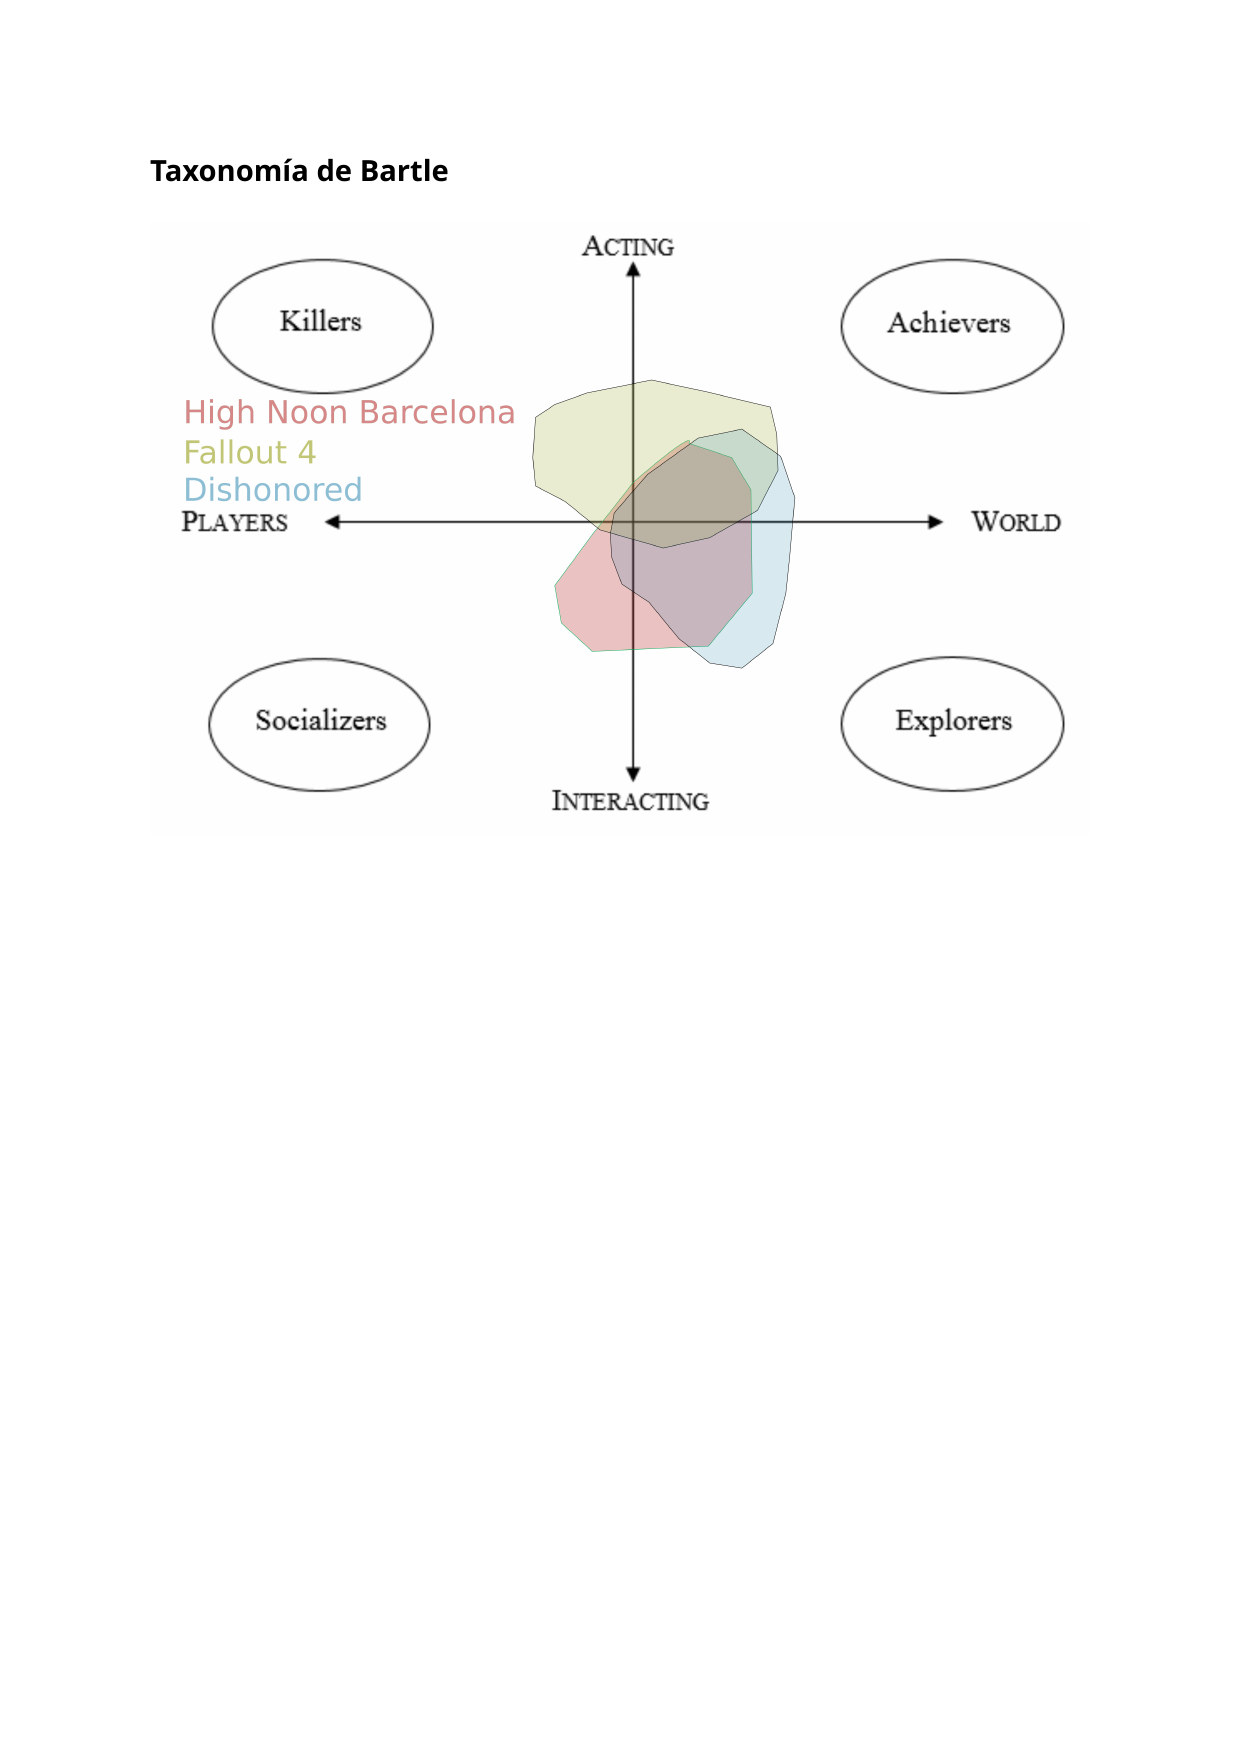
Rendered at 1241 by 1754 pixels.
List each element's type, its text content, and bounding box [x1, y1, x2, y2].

subtitle Taxonomía de Bartle [150, 150, 1090, 190]
